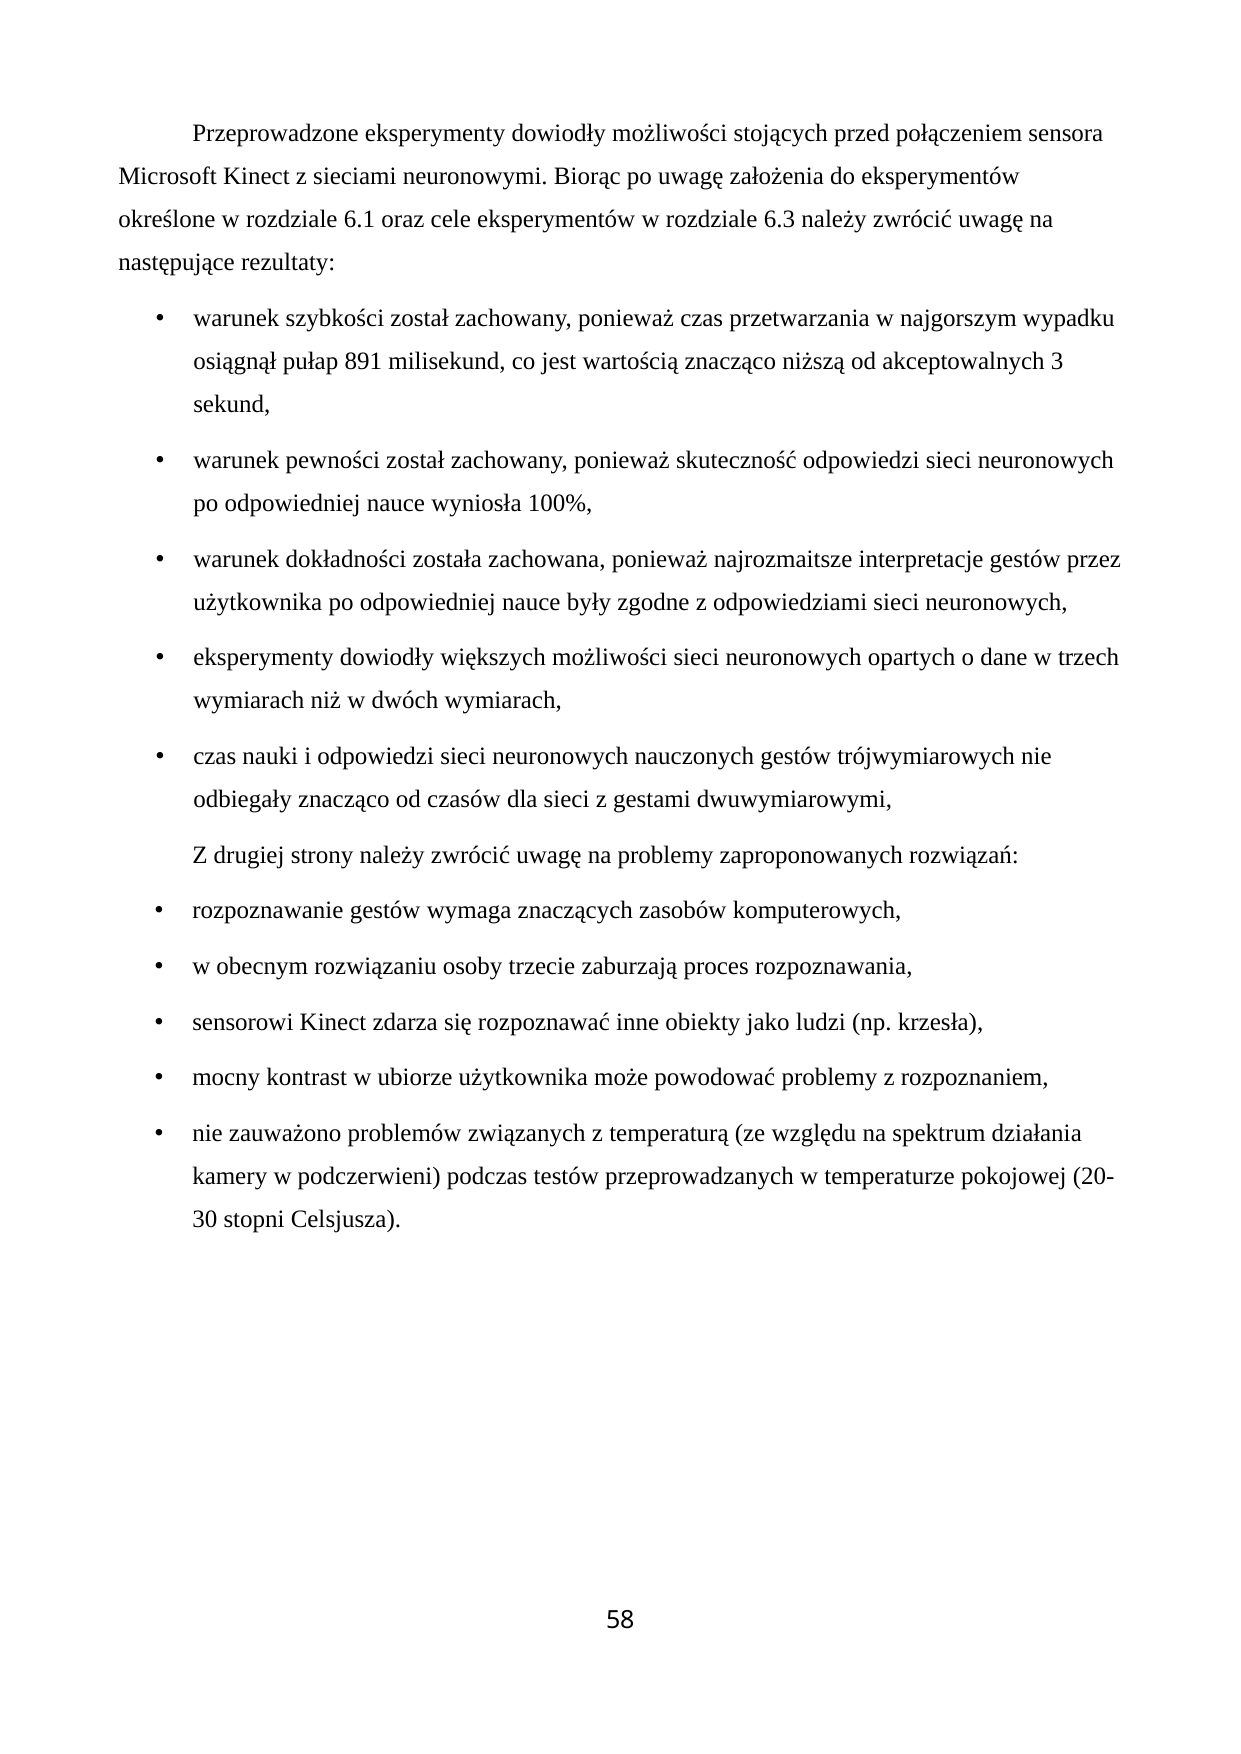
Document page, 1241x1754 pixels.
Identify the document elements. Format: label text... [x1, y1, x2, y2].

list rozpoznawanie gestów wymaga znaczących zasobów komputerowych, [154, 896, 1122, 924]
list czas nauki i odpowiedzi sieci neuronowych nauczonych gestów trójwymiarowych nie odbiegały znacząco od czasów dla sieci z gestami dwuwymiarowymi, [156, 741, 1122, 813]
list mocny kontrast w ubiorze użytkownika może powodować problemy z rozpoznaniem, [154, 1062, 1122, 1091]
list sensorowi Kinect zdarza się rozpoznawać inne obiekty jako ludzi (np. krzesła), [154, 1007, 1122, 1036]
text Z drugiej strony należy zwrócić uwagę na problemy zaproponowanych rozwiązań: [118, 840, 1122, 869]
text Przeprowadzone eksperymenty dowiodły możliwości stojących przed połączeniem sensora Microsoft Kinect z sieciami neuronowymi. Biorąc po uwagę założenia do eksperymentów określone w rozdziale 6.1 oraz cele eksperymentów w rozdziale 6.3 należy zwrócić uwagę na następujące rezultaty: [118, 118, 1122, 276]
list w obecnym rozwiązaniu osoby trzecie zaburzają proces rozpoznawania, [154, 951, 1122, 980]
list warunek dokładności została zachowana, ponieważ najrozmaitsze interpretacje gestów przez użytkownika po odpowiedniej nauce były zgodne z odpowiedziami sieci neuronowych, [156, 544, 1122, 616]
list eksperymenty dowiodły większych możliwości sieci neuronowych opartych o dane w trzech wymiarach niż w dwóch wymiarach, [156, 642, 1122, 714]
list warunek pewności został zachowany, ponieważ skuteczność odpowiedzi sieci neuronowych po odpowiedniej nauce wyniosła 100%, [156, 445, 1122, 517]
list warunek szybkości został zachowany, ponieważ czas przetwarzania w najgorszym wypadku osiągnął pułap 891 milisekund, co jest wartością znacząco niższą od akceptowalnych 3 sekund, [156, 303, 1122, 418]
list nie zauważono problemów związanych z temperaturą (ze względu na spektrum działania kamery w podczerwieni) podczas testów przeprowadzanych w temperaturze pokojowej (20-30 stopni Celsjusza). [154, 1118, 1122, 1233]
